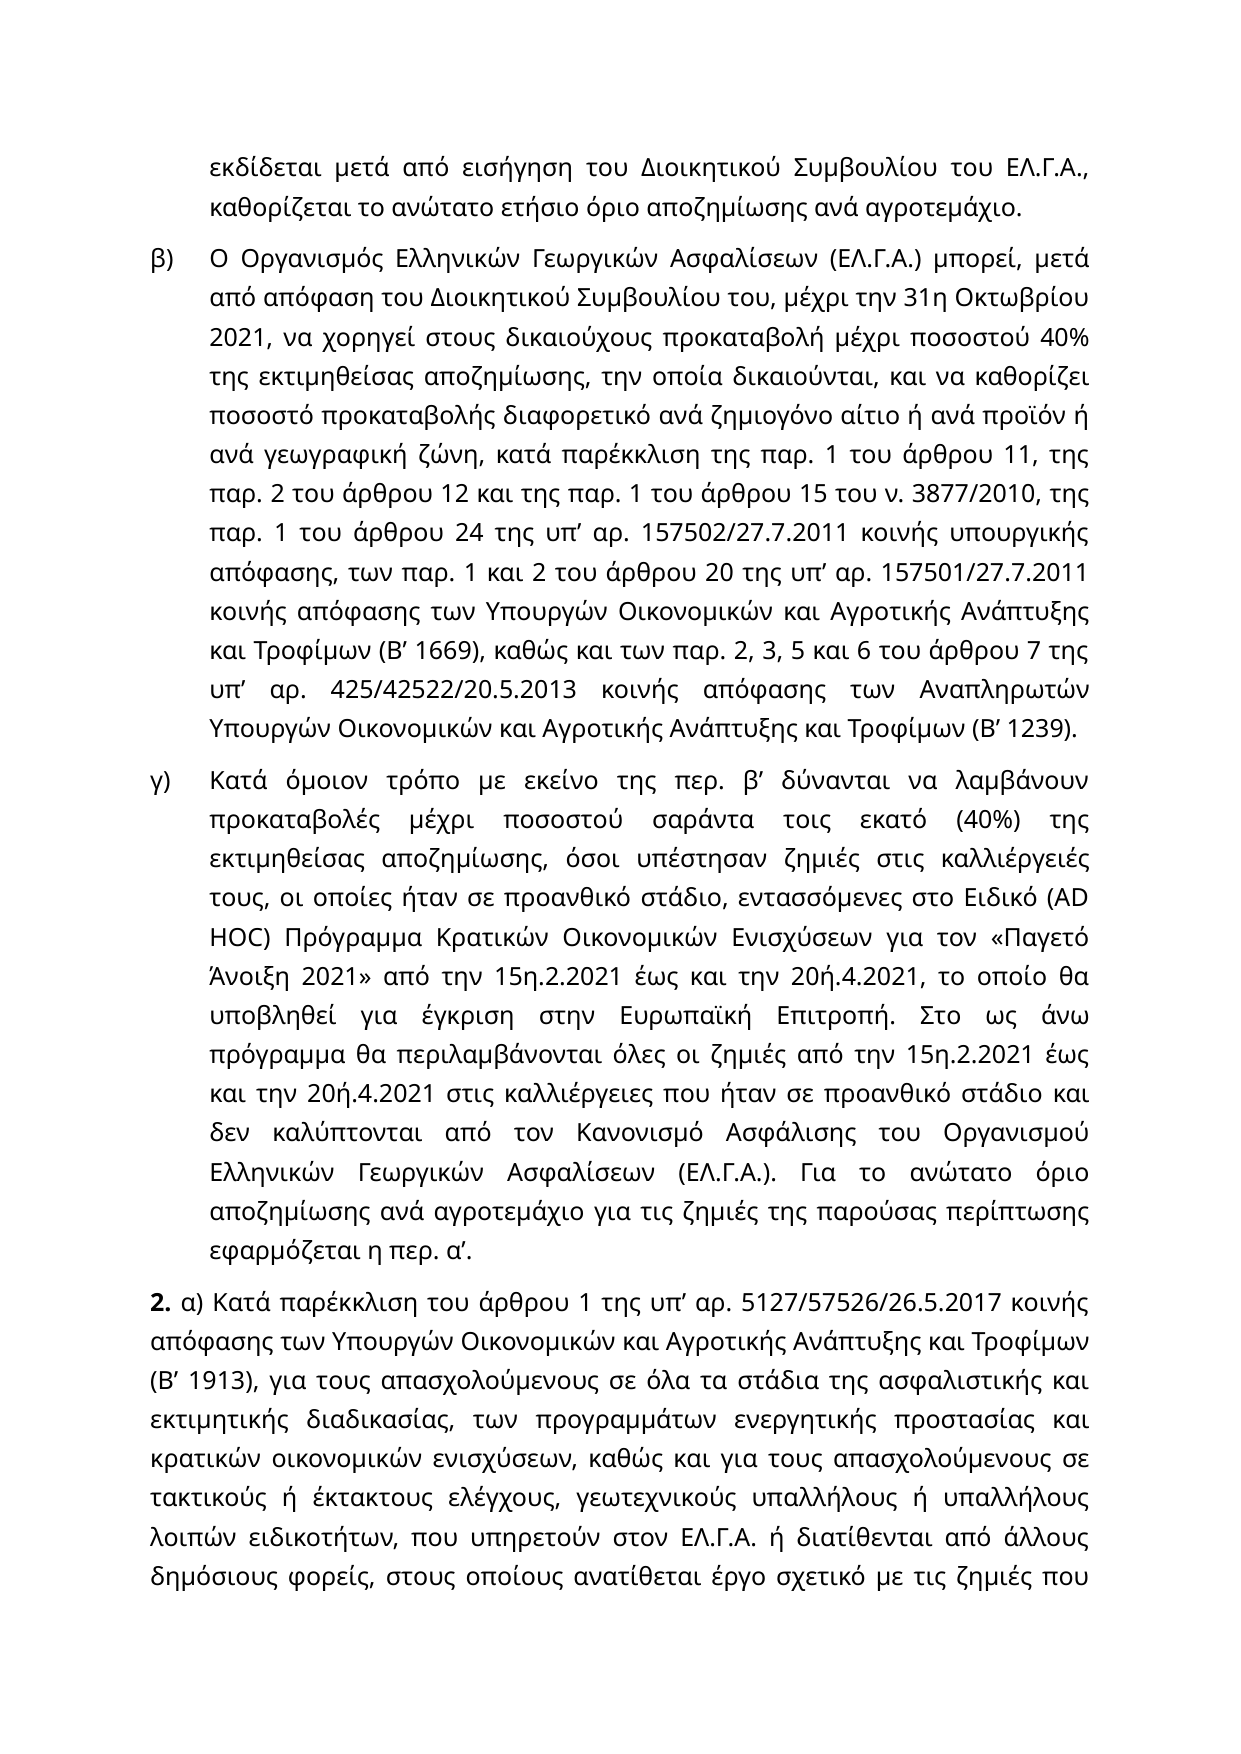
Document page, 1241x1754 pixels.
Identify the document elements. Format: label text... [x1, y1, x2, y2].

text 2. α) Κατά παρέκκλιση του άρθρου 1 της υπ’ αρ. 5127/57526/26.5.2017 κοινής απόφασης των Υπουργών Οικονομικών και Αγροτικής Ανάπτυξης και Τροφίμων (Β’ 1913), για τους απασχολούμενους σε όλα τα στάδια της ασφαλιστικής και εκτιμητικής διαδικασίας, των προγραμμάτων ενεργητικής προστασίας και κρατικών οικονομικών ενισχύσεων, καθώς και για τους απασχολούμενους σε τακτικούς ή έκτακτους ελέγχους, γεωτεχνικούς υπαλλήλους ή υπαλλήλους λοιπών ειδικοτήτων, που υπηρετούν στον ΕΛ.Γ.Α. ή διατίθενται από άλλους δημόσιους φορείς, στους οποίους ανατίθεται έργο σχετικό με τις ζημιές που [150, 1284, 1090, 1592]
list γ) Κατά όμοιον τρόπο με εκείνο της περ. β’ δύνανται να λαμβάνουν προκαταβολές μέχρι ποσοστού σαράντα τοις εκατό (40%) της εκτιμηθείσας αποζημίωσης, όσοι υπέστησαν ζημιές στις καλλιέργειές τους, οι οποίες ήταν σε προανθικό στάδιο, εντασσόμενες στο Ειδικό (ΑD HOC) Πρόγραμμα Κρατικών Οικονομικών Ενισχύσεων για τον «Παγετό Άνοιξη 2021» από την 15η.2.2021 έως και την 20ή.4.2021, το οποίο θα υποβληθεί για έγκριση στην Ευρωπαϊκή Επιτροπή. Στο ως άνω πρόγραμμα θα περιλαμβάνονται όλες οι ζημιές από την 15η.2.2021 έως και την 20ή.4.2021 στις καλλιέργειες που ήταν σε προανθικό στάδιο και δεν καλύπτονται από τον Κανονισμό Ασφάλισης του Οργανισμού Ελληνικών Γεωργικών Ασφαλίσεων (ΕΛ.Γ.Α.). Για το ανώτατο όριο αποζημίωσης ανά αγροτεμάχιο για τις ζημιές της παρούσας περίπτωσης εφαρμόζεται η περ. α’. [150, 762, 1090, 1267]
list εκδίδεται μετά από εισήγηση του Διοικητικού Συμβουλίου του ΕΛ.Γ.Α., καθορίζεται το ανώτατο ετήσιο όριο αποζημίωσης ανά αγροτεμάχιο. [150, 150, 1090, 223]
list β) Ο Οργανισμός Ελληνικών Γεωργικών Ασφαλίσεων (ΕΛ.Γ.Α.) μπορεί, μετά από απόφαση του Διοικητικού Συμβουλίου του, μέχρι την 31η Οκτωβρίου 2021, να χορηγεί στους δικαιούχους προκαταβολή μέχρι ποσοστού 40% της εκτιμηθείσας αποζημίωσης, την οποία δικαιούνται, και να καθορίζει ποσοστό προκαταβολής διαφορετικό ανά ζημιογόνο αίτιο ή ανά προϊόν ή ανά γεωγραφική ζώνη, κατά παρέκκλιση της παρ. 1 του άρθρου 11, της παρ. 2 του άρθρου 12 και της παρ. 1 του άρθρου 15 του ν. 3877/2010, της παρ. 1 του άρθρου 24 της υπ’ αρ. 157502/27.7.2011 κοινής υπουργικής απόφασης, των παρ. 1 και 2 του άρθρου 20 της υπ’ αρ. 157501/27.7.2011 κοινής απόφασης των Υπουργών Οικονομικών και Αγροτικής Ανάπτυξης και Τροφίμων (Β’ 1669), καθώς και των παρ. 2, 3, 5 και 6 του άρθρου 7 της υπ’ αρ. 425/42522/20.5.2013 κοινής απόφασης των Αναπληρωτών Υπουργών Οικονομικών και Αγροτικής Ανάπτυξης και Τροφίμων (Β’ 1239). [150, 241, 1090, 745]
